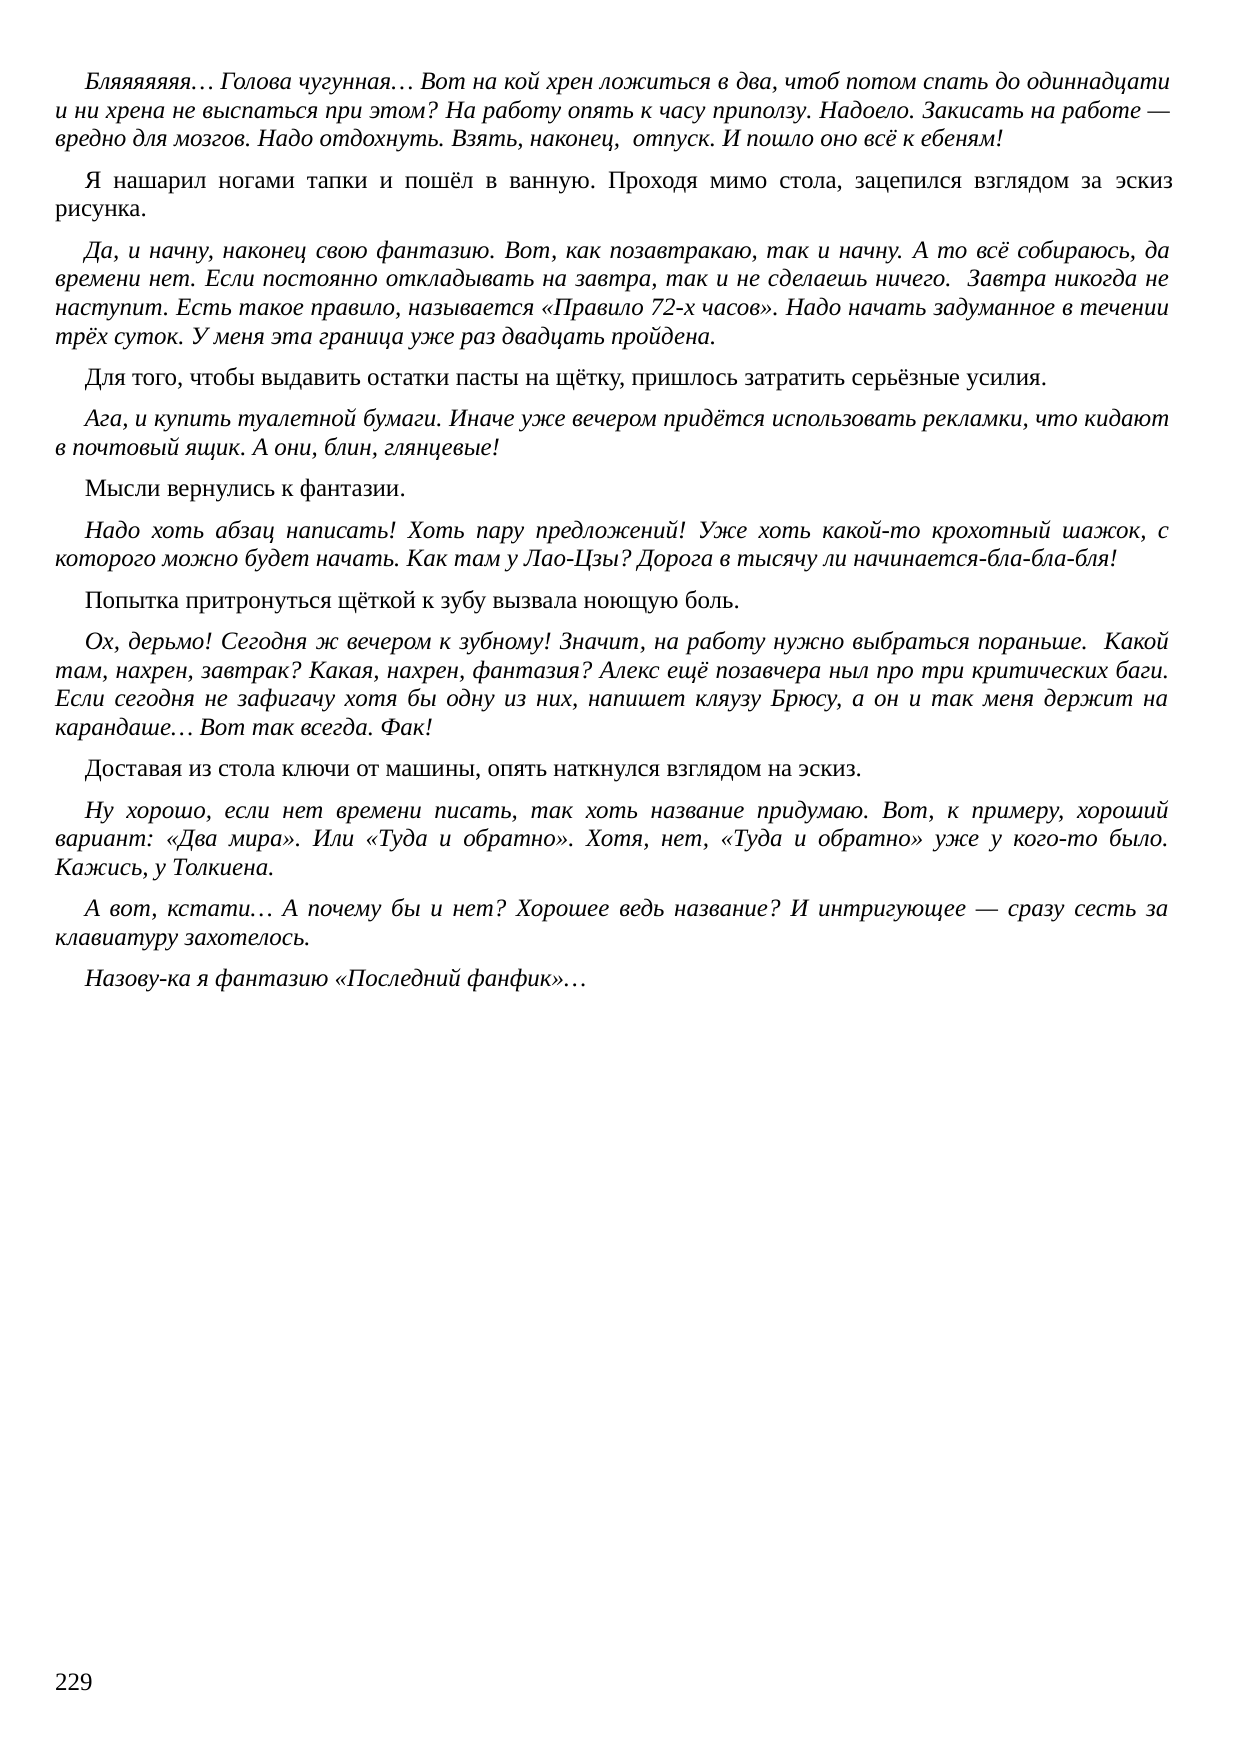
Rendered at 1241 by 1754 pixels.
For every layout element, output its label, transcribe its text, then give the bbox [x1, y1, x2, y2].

text Для того, чтобы выдавить остатки пасты на щётку, пришлось затратить серьёзные усилия. [55, 362, 1173, 391]
text Доставая из стола ключи от машины, опять наткнулся взглядом на эскиз. [55, 753, 1173, 782]
text Да, и начну, наконец свою фантазию. Вот, как позавтракаю, так и начну. А то всё собираюсь, да времени нет. Если постоянно откладывать на завтра, так и не сделаешь ничего. Завтра никогда не наступит. Есть такое правило, называется «Правило 72-х часов». Надо начать задуманное в течении трёх суток. У меня эта граница уже раз двадцать пройдена. [55, 235, 1173, 350]
text Надо хоть абзац написать! Хоть пару предложений! Уже хоть какой-то крохотный шажок, с которого можно будет начать. Как там у Лао-Цзы? Дорога в тысячу ли начинается-бла-бла-бля! [55, 515, 1173, 572]
text Я нашарил ногами тапки и пошёл в ванную. Проходя мимо стола, зацепился взглядом за эскиз рисунка. [55, 165, 1173, 222]
text Мысли вернулись к фантазии. [55, 473, 1173, 502]
text Ну хорошо, если нет времени писать, так хоть название придумаю. Вот, к примеру, хороший вариант: «Два мира». Или «Туда и обратно». Хотя, нет, «Туда и обратно» уже у кого-то было. Кажись, у Толкиена. [55, 795, 1173, 881]
text Ох, дерьмо! Сегодня ж вечером к зубному! Значит, на работу нужно выбраться пораньше. Какой там, нахрен, завтрак? Какая, нахрен, фантазия? Алекс ещё позавчера ныл про три критических баги. Если сегодня не зафигачу хотя бы одну из них, напишет кляузу Брюсу, а он и так меня держит на карандаше… Вот так всегда. Фак! [55, 626, 1173, 741]
text А вот, кстати… А почему бы и нет? Хорошее ведь название? И интригующее — сразу сесть за клавиатуру захотелось. [55, 893, 1173, 951]
text Назову-ка я фантазию «Последний фанфик»… [55, 963, 1173, 992]
text Ага, и купить туалетной бумаги. Иначе уже вечером придётся использовать рекламки, что кидают в почтовый ящик. А они, блин, глянцевые! [55, 403, 1173, 461]
text Попытка притронуться щёткой к зубу вызвала ноющую боль. [55, 585, 1173, 613]
text Бляяяяяяя… Голова чугунная… Вот на кой хрен ложиться в два, чтоб потом спать до одиннадцати и ни хрена не выспаться при этом? На работу опять к часу приползу. Надоело. Закисать на работе — вредно для мозгов. Надо отдохнуть. Взять, наконец, отпуск. И пошло оно всё к ебеням! [55, 66, 1173, 152]
